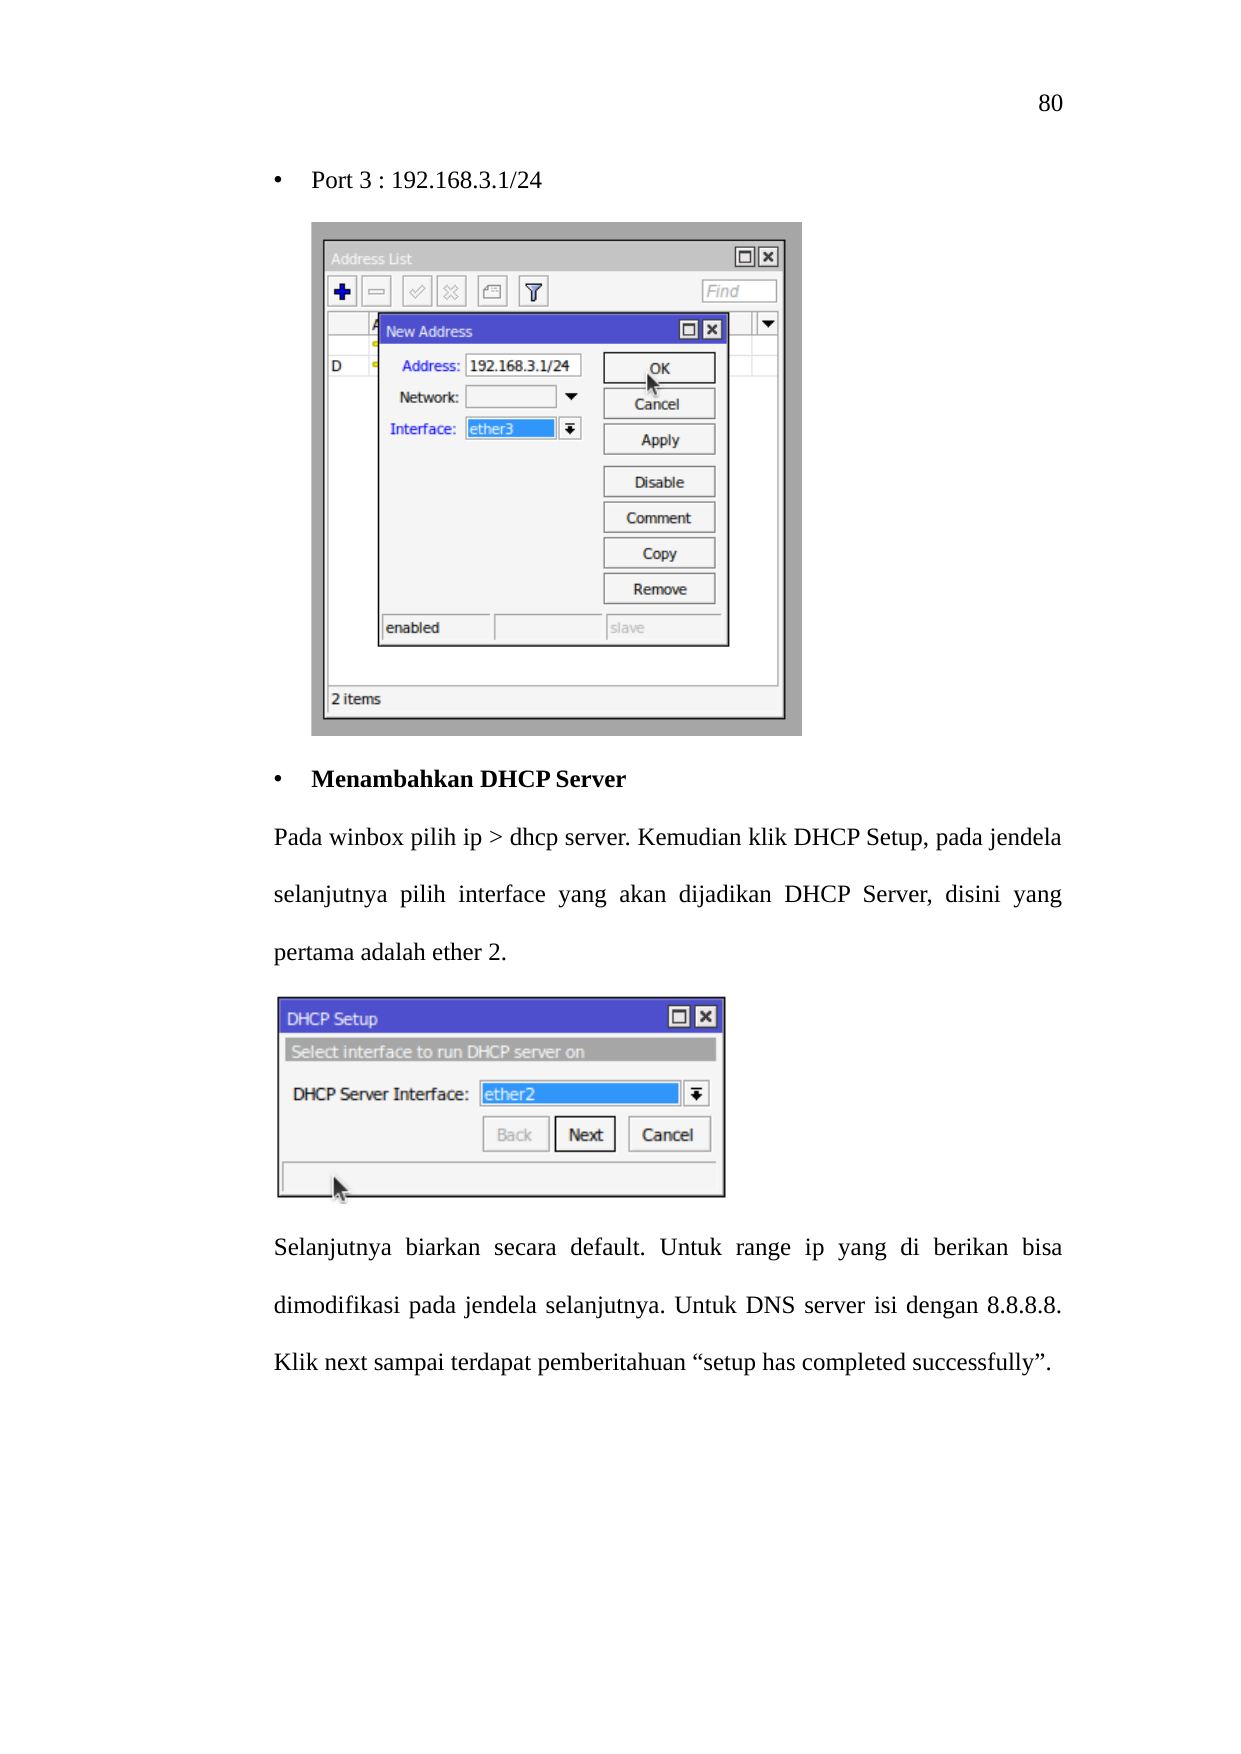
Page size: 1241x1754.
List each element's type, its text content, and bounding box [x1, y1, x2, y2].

list Port 3 : 192.168.3.1/24 [274, 165, 1063, 194]
picture [311, 222, 802, 736]
list Menambahkan DHCP Server [274, 764, 1063, 793]
list Pada winbox pilih ip > dhcp server. Kemudian klik DHCP Setup, pada jendela selanjutnya pilih interface yang akan dijadikan DHCP Server, disini yang pertama adalah ether 2. [236, 822, 1063, 965]
list Selanjutnya biarkan secara default. Untuk range ip yang di berikan bisa dimodifikasi pada jendela selanjutnya. Untuk DNS server isi dengan 8.8.8.8. Klik next sampai terdapat pemberitahuan “setup has completed successfully”. [236, 1232, 1063, 1376]
picture [273, 994, 732, 1204]
